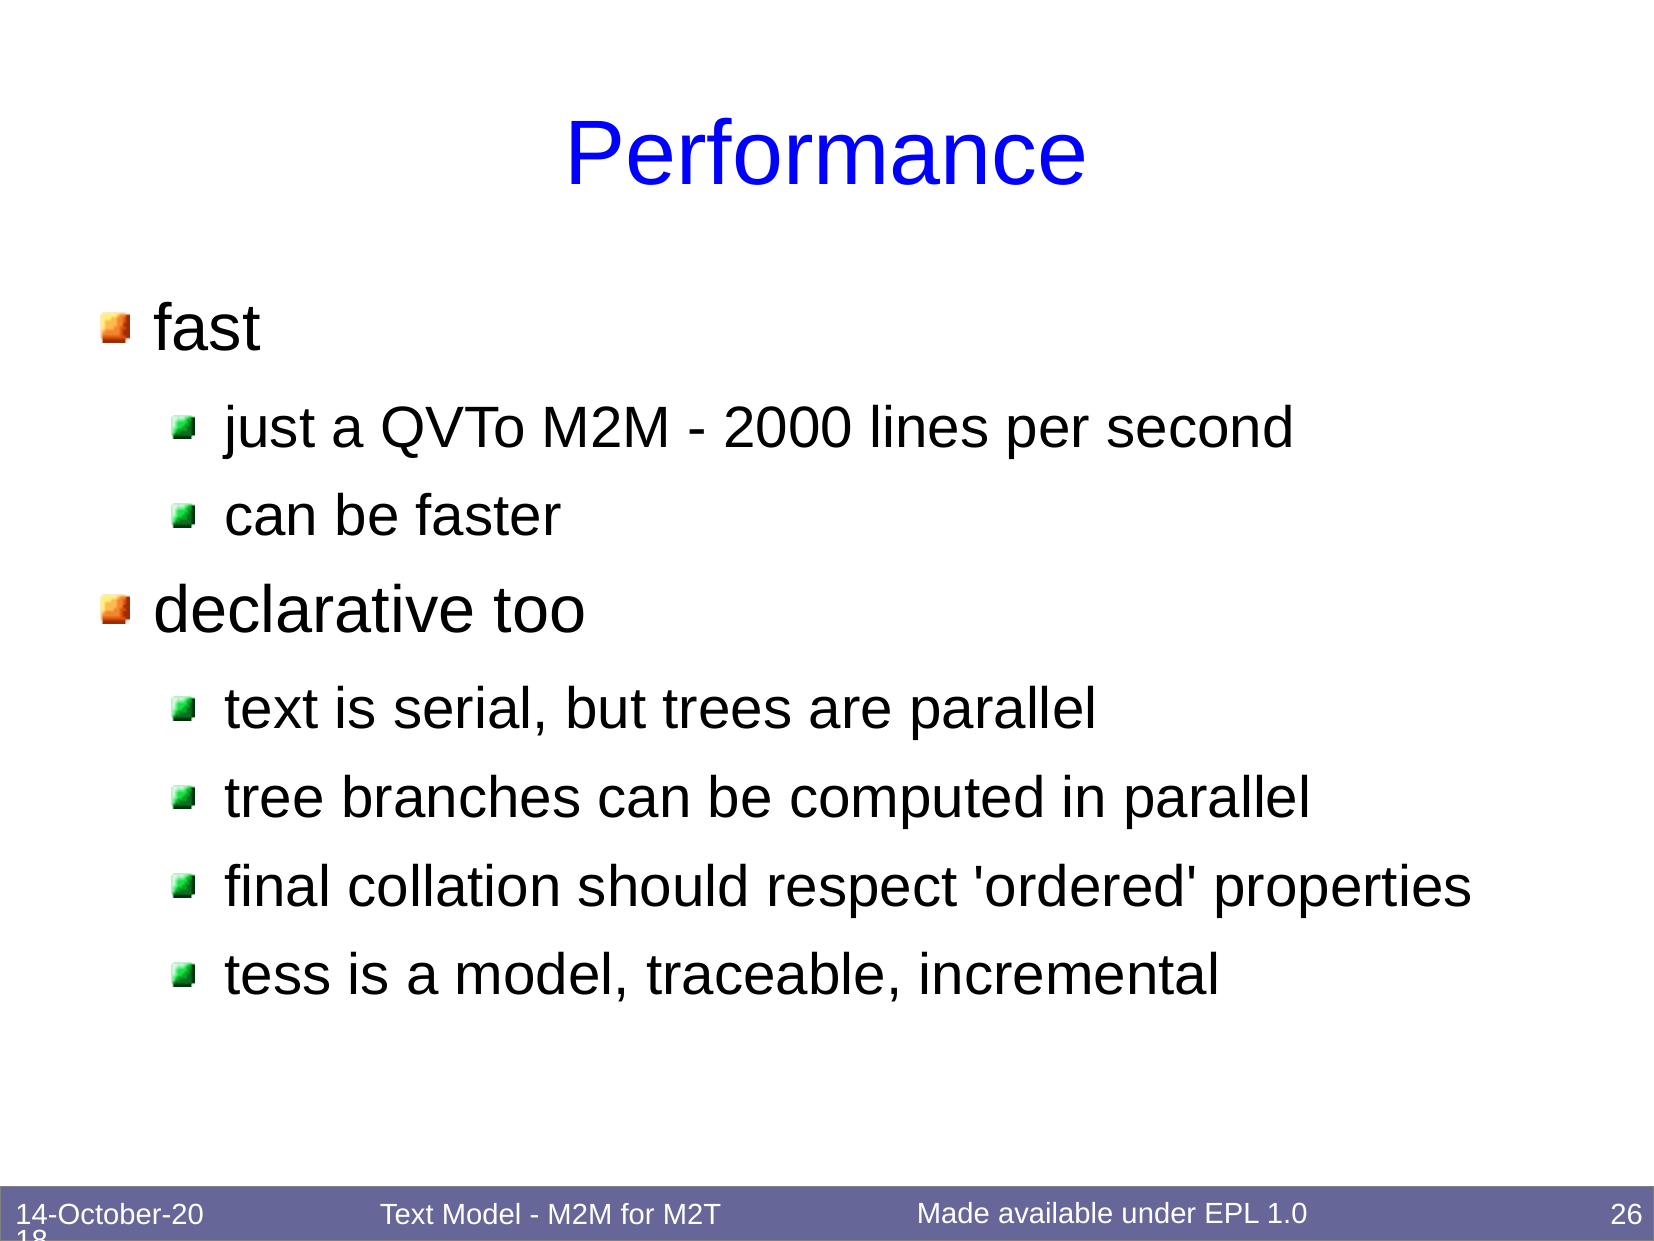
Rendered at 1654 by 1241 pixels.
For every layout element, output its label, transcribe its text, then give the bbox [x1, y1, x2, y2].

title Performance [82, 49, 1571, 257]
list fast just a QVTo M2M - 2000 lines per second can be faster declarative too text is serial, but trees are parallel tree branches can be computed in parallel final collation should respect 'ordered' properties tess is a model, traceable, incremental [82, 290, 1571, 1109]
